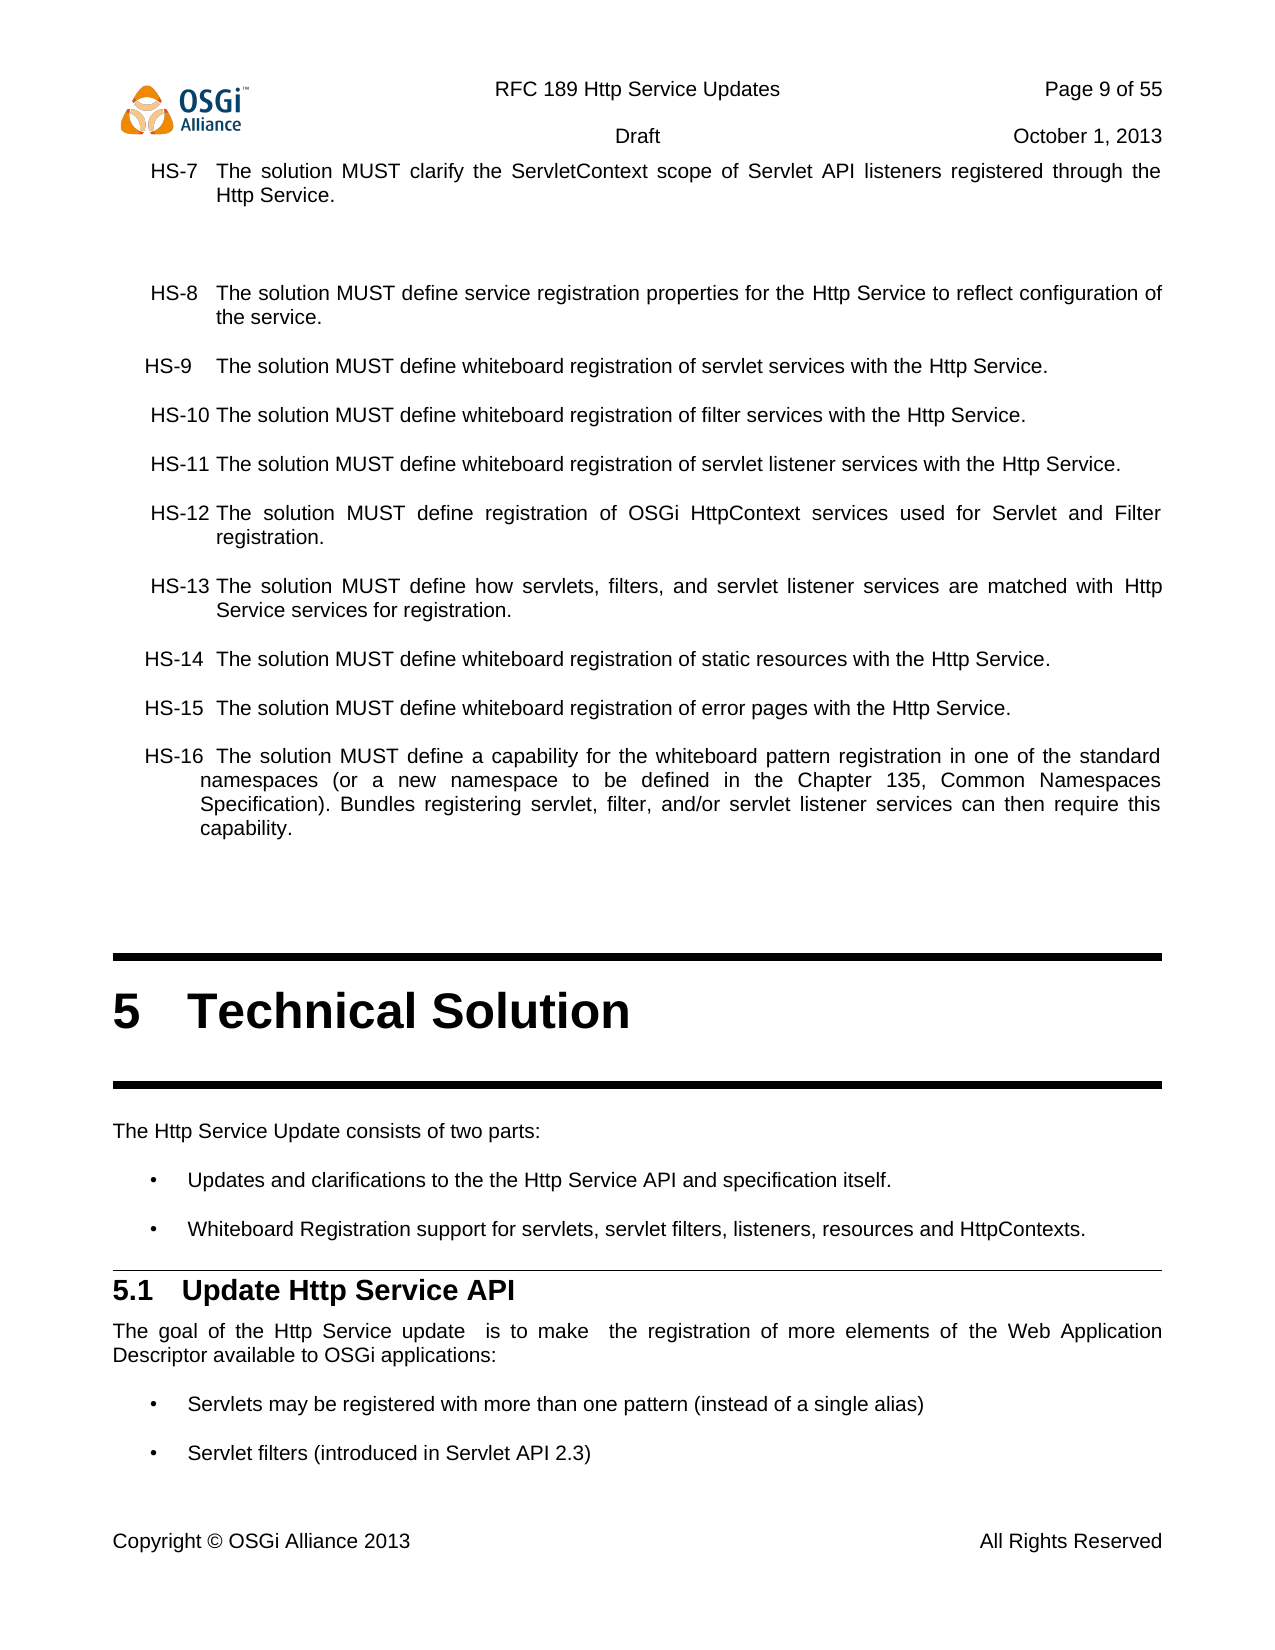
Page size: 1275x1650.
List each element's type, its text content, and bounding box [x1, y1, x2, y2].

list The solution MUST define a capability for the whiteboard pattern registration in one of the standard namespaces (or a new namespace to be defined in the Chapter 135, Common Namespaces Specification). Bundles registering servlet, filter, and/or servlet listener services can then require this capability. [144, 744, 1162, 840]
list Servlet filters (introduced in Servlet API 2.3) [150, 1441, 1162, 1465]
subtitle Update Http Service API [112, 1271, 1162, 1306]
list The solution MUST define service registration properties for the Http Service to reflect configuration of the service. [150, 281, 1162, 329]
list The solution MUST define whiteboard registration of filter services with the Http Service. [150, 403, 1162, 427]
list The solution MUST clarify the ServletContext scope of Servlet API listeners registered through the Http Service. [150, 159, 1162, 207]
list The solution MUST define whiteboard registration of static resources with the Http Service. [144, 646, 1162, 670]
list Servlets may be registered with more than one pattern (instead of a single alias) [150, 1392, 1162, 1416]
text The goal of the Http Service update is to make the registration of more elements of the Web Application Descriptor available to OSGi applications: [112, 1319, 1162, 1367]
list The solution MUST define whiteboard registration of servlet listener services with the Http Service. [150, 452, 1162, 476]
list The solution MUST define how servlets, filters, and servlet listener services are matched with Http Service services for registration. [150, 573, 1162, 621]
subtitle Technical Solution [112, 954, 1162, 1089]
list Updates and clarifications to the the Http Service API and specification itself. [150, 1167, 1162, 1192]
list The solution MUST define whiteboard registration of servlet services with the Http Service. [144, 354, 1162, 378]
picture [113, 78, 257, 142]
text The Http Service Update consists of two parts: [112, 1118, 1162, 1142]
list The solution MUST define registration of OSGi HttpContext services used for Servlet and Filter registration. [150, 501, 1162, 548]
list The solution MUST define whiteboard registration of error pages with the Http Service. [144, 695, 1162, 719]
list Whiteboard Registration support for servlets, servlet filters, listeners, resources and HttpContexts. [150, 1217, 1162, 1241]
